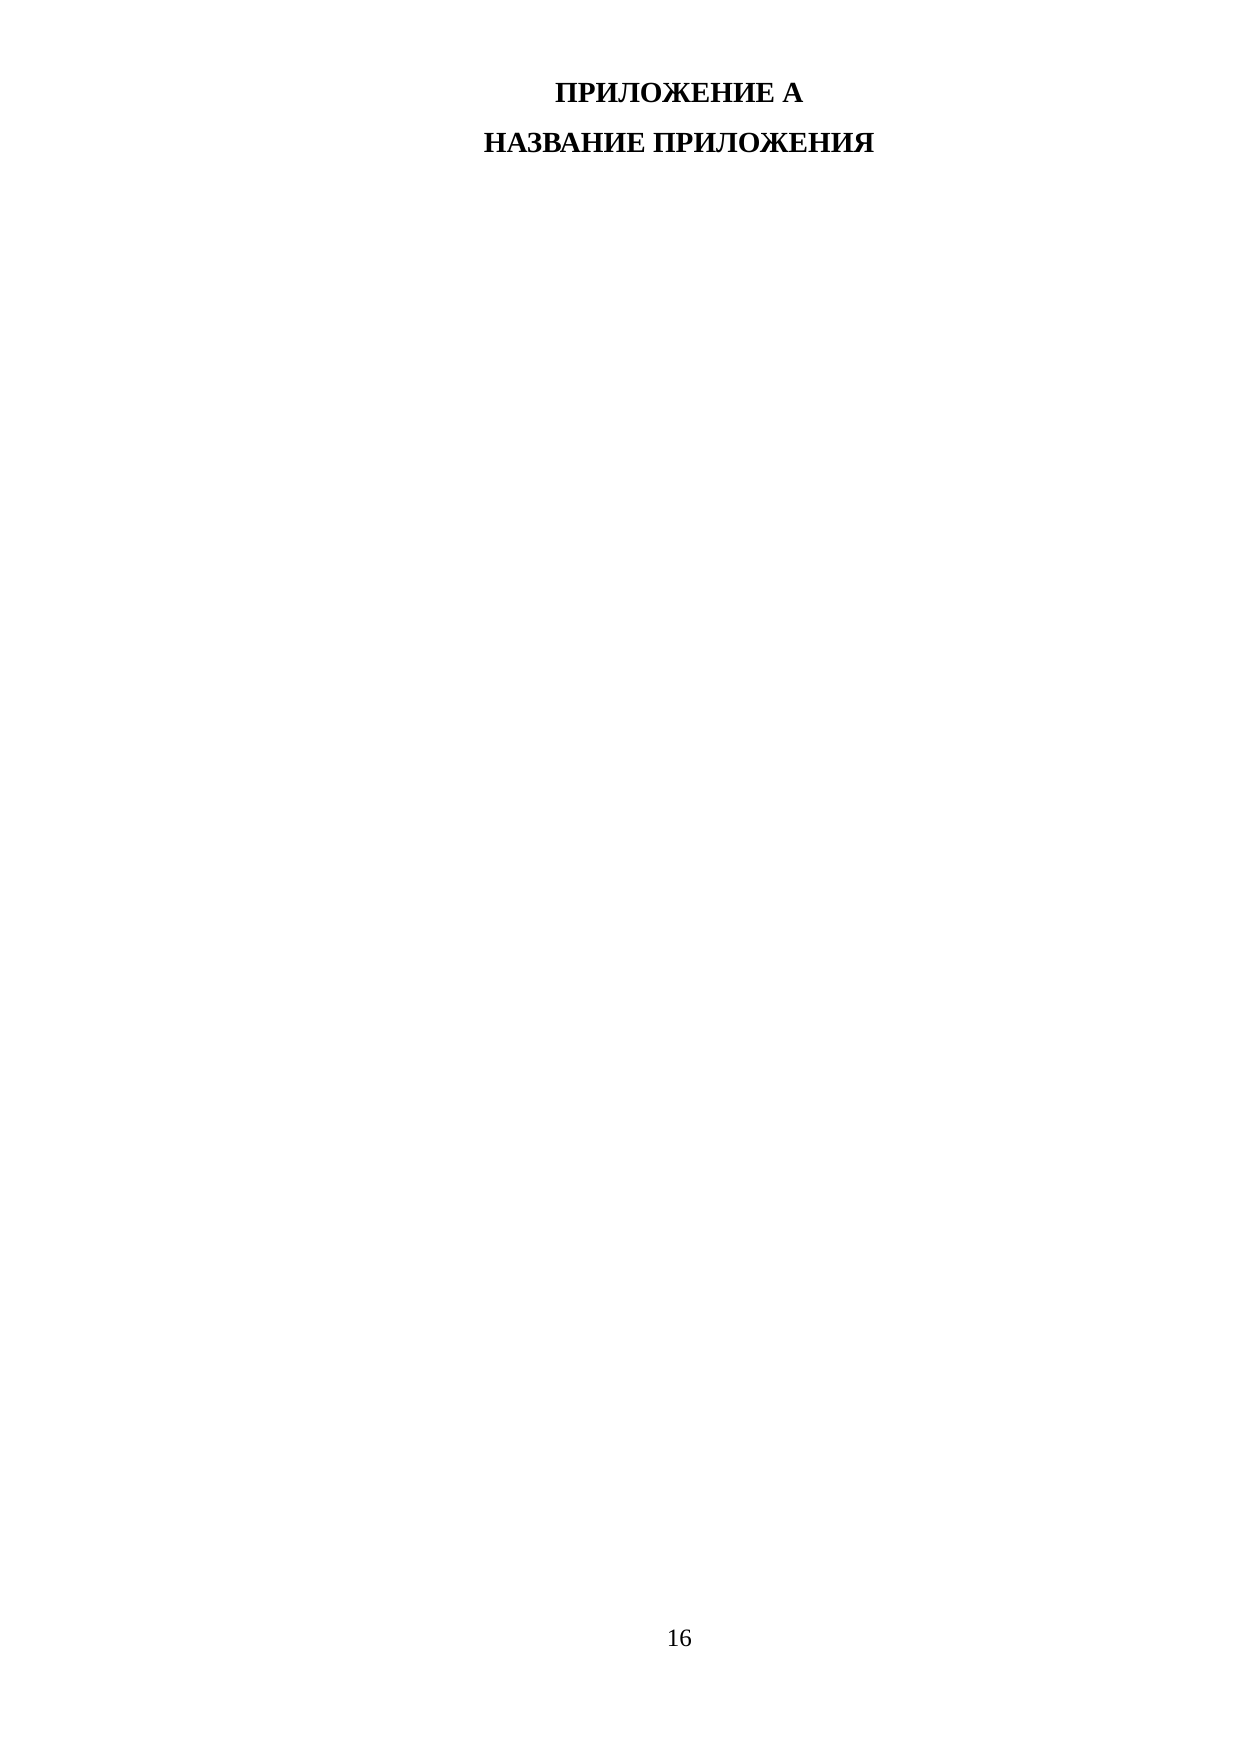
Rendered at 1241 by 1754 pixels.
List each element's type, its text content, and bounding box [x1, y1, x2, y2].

text Название приложения [177, 125, 1181, 159]
text приложение А [177, 75, 1181, 108]
